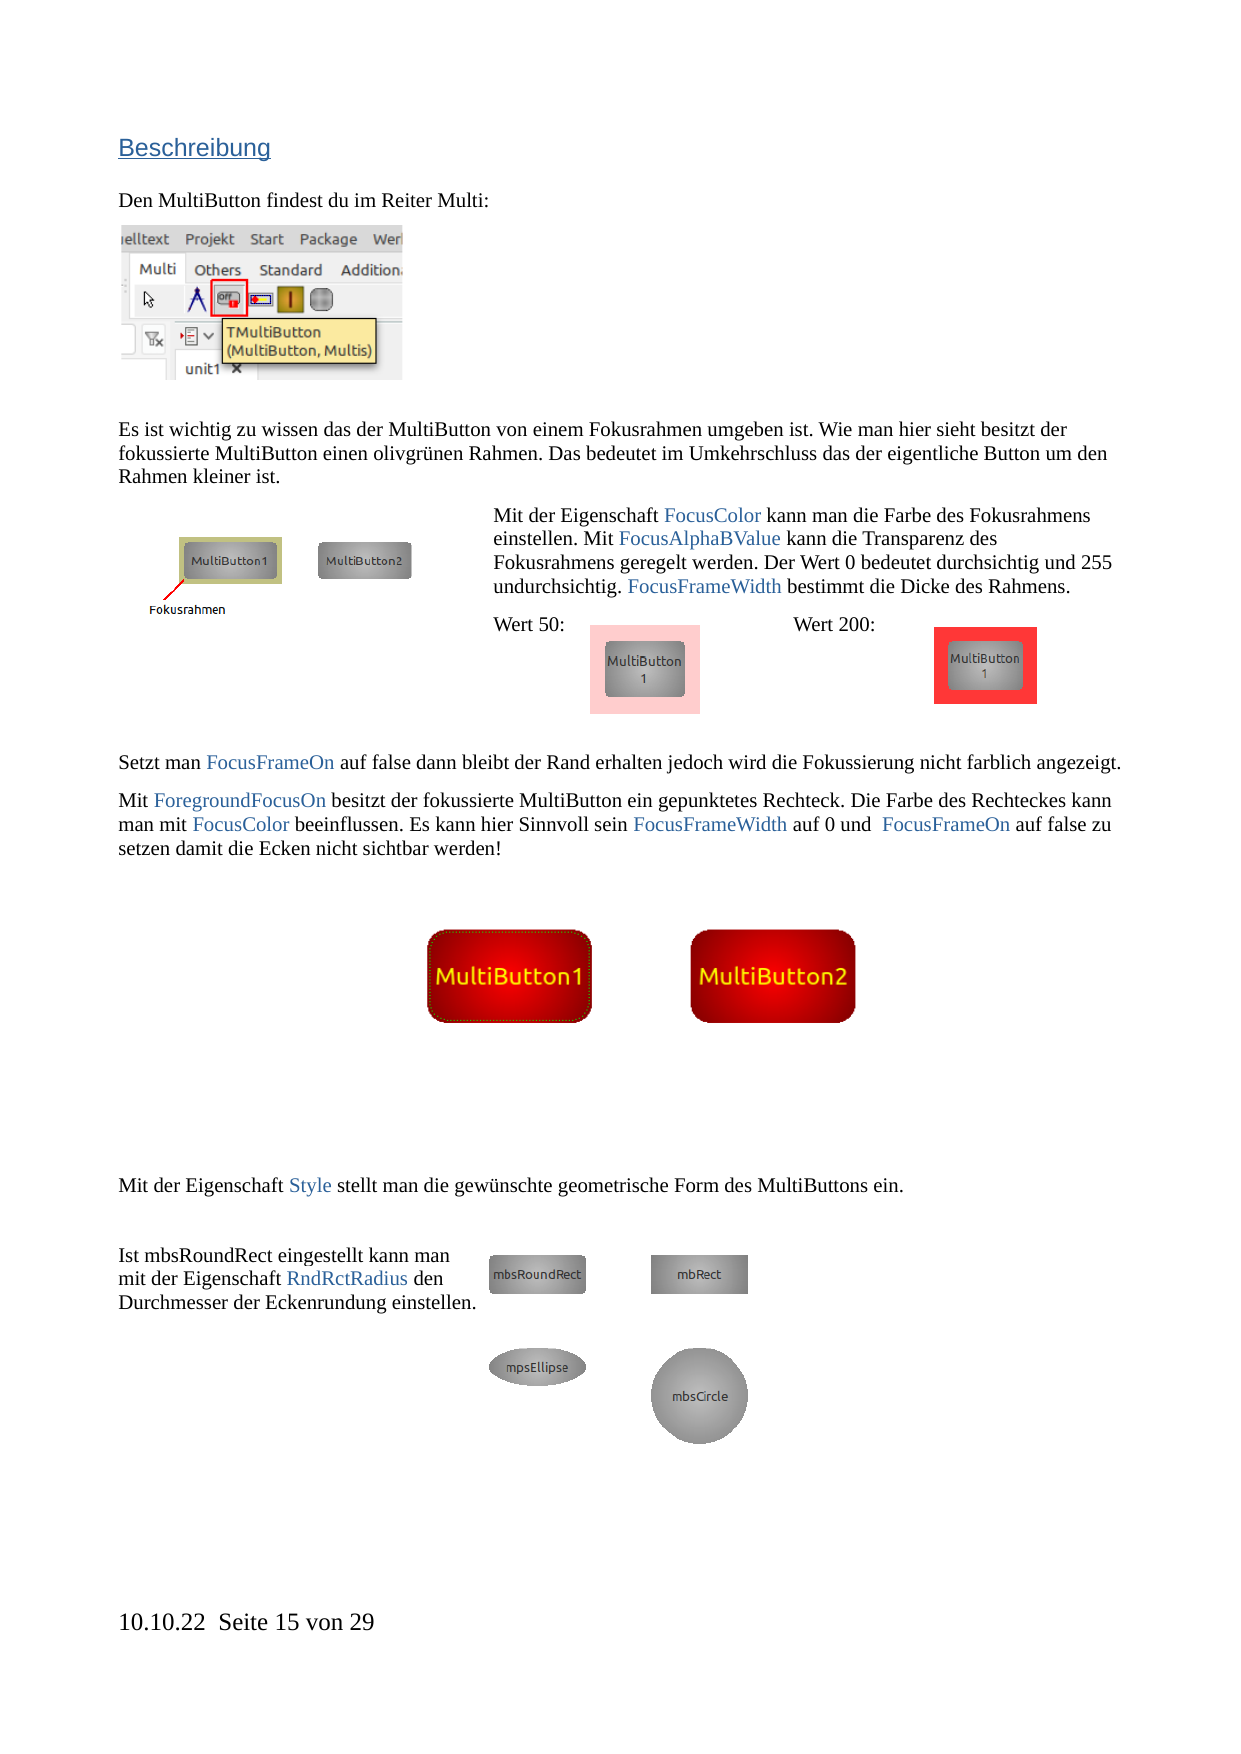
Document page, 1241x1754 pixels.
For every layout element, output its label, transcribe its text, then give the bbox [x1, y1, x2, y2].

text [761, 1243, 1122, 1314]
picture [579, 616, 709, 727]
text Mit der Eigenschaft Style stellt man die gewünschte geometrische Form des MultiButtons ein. [118, 1179, 1122, 1196]
text Mit ForegroundFocusOn besitzt der fokussierte MultiButton ein gepunktetes Rechteck. Die Farbe des Rechteckes kann man mit FocusColor beeinflussen. Es kann hier Sinnvoll sein FocusFrameWidth auf 0 und FocusFrameOn auf false zu setzen damit die Ecken nicht sichtbar werden! [118, 789, 1122, 860]
text Es ist wichtig zu wissen das der MultiButton von einem Fokusrahmen umgeben ist. Wie man hier sieht besitzt der fokussierte MultiButton einen olivgrünen Rahmen. Das bedeutet im Umkehrschluss das der eigentliche Button um den Rahmen kleiner ist. [118, 418, 1122, 489]
picture [119, 516, 439, 637]
subtitle Beschreibung [118, 133, 1122, 161]
text Wert 50: Wert 200: [118, 612, 1122, 660]
text Ist mbsRoundRect eingestellt kann man mit der Eigenschaft RndRctRadius den Durchmesser der Eckenrundung einstellen. [118, 1243, 479, 1314]
text Setzt man FocusFrameOn auf false dann bleibt der Rand erhalten jedoch wird die Fokussierung nicht farblich angezeigt. [118, 751, 1122, 774]
text Mit der Eigenschaft FocusColor kann man die Farbe des Fokusrahmens einstellen. Mit FocusAlphaBValue kann die Transparenz des Fokusrahmens geregelt werden. Der Wert 0 bedeutet durchsichtig und 255 undurchsichtig. FocusFrameWidth bestimmt die Dicke des Rahmens. [118, 503, 1122, 598]
picture [413, 914, 873, 1050]
picture [479, 1243, 761, 1454]
picture [121, 225, 403, 380]
picture [922, 617, 1048, 715]
text Den MultiButton findest du im Reiter Multi: [118, 188, 1122, 212]
